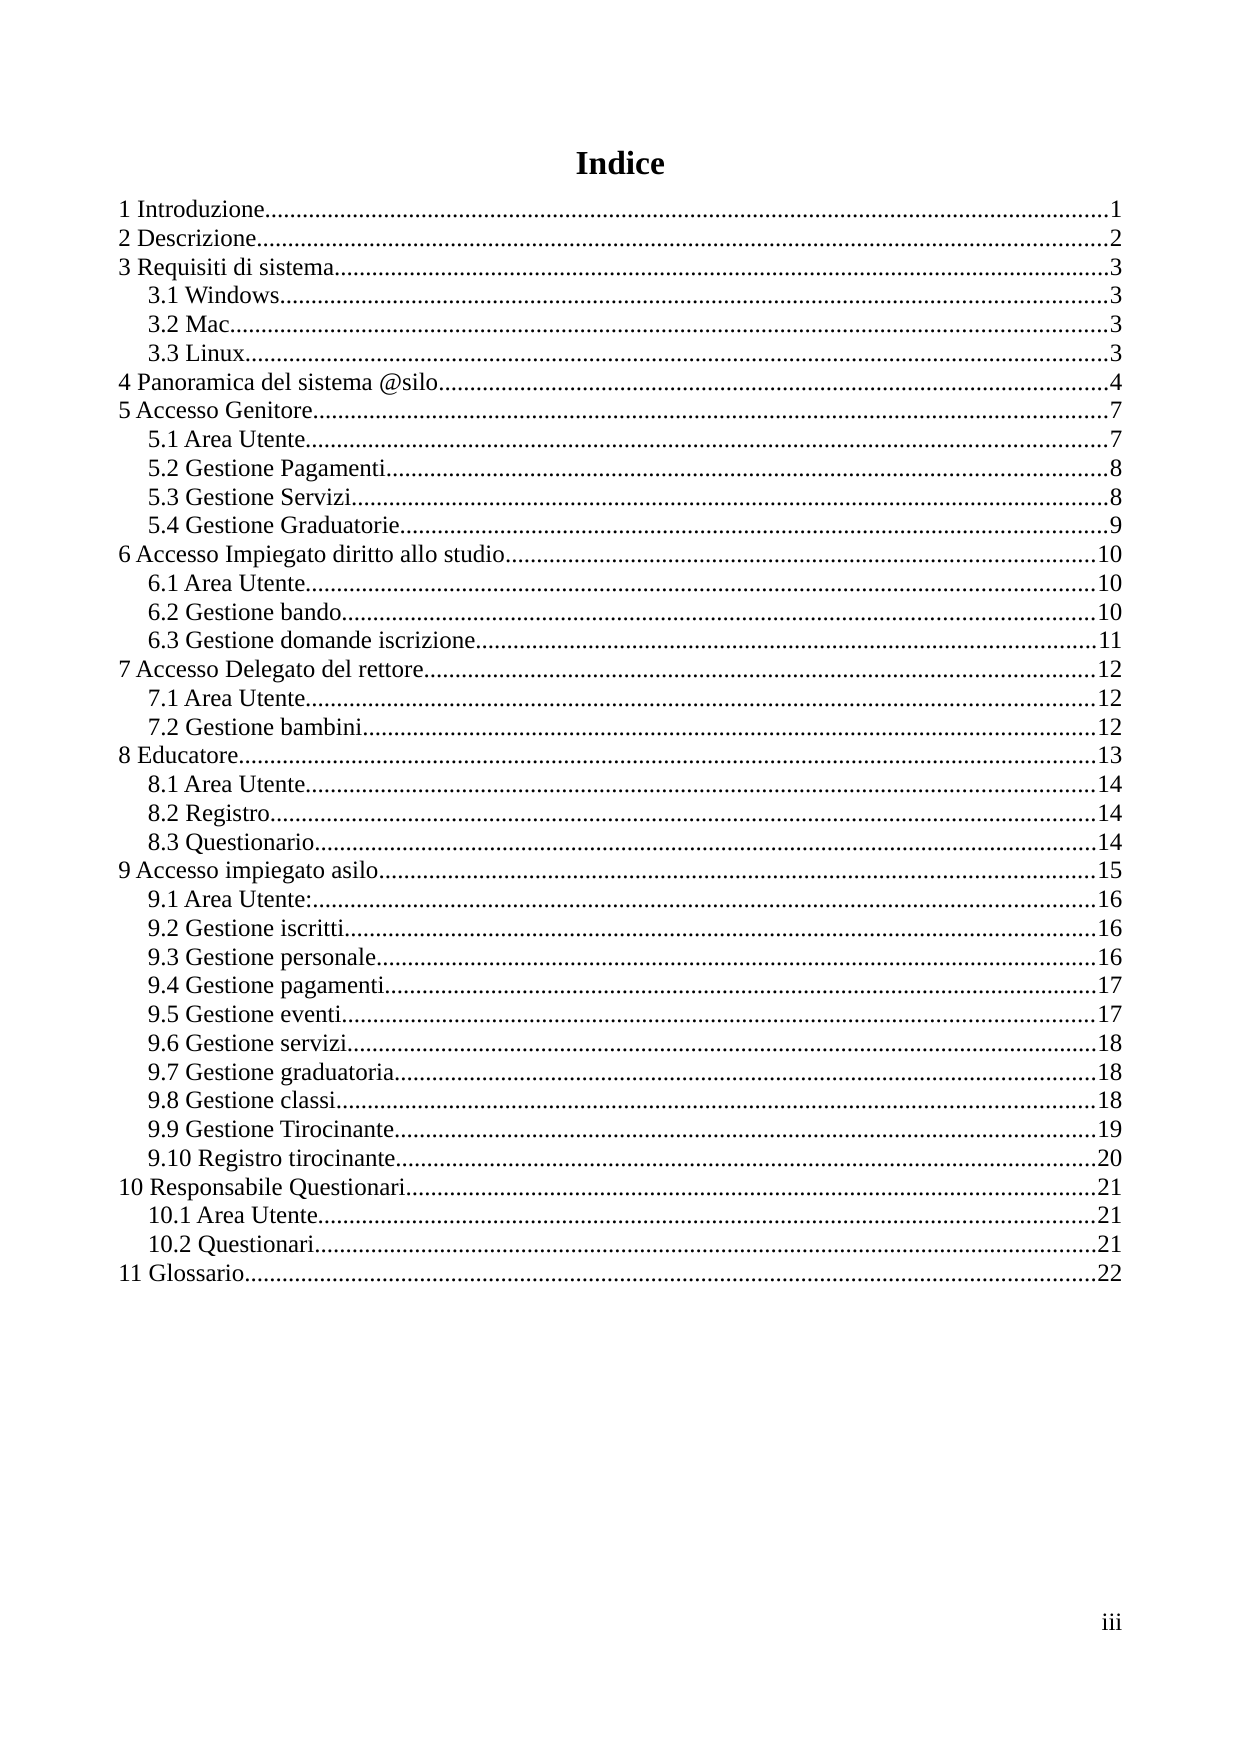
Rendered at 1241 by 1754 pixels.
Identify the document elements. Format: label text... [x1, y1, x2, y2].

text 9.8 Gestione classi 18 [148, 1086, 1122, 1114]
text 3.2 Mac 3 [148, 309, 1122, 338]
text 9.4 Gestione pagamenti 17 [148, 971, 1122, 999]
text 9.1 Area Utente: 16 [148, 884, 1122, 913]
text 5 Accesso Genitore 7 [118, 396, 1122, 424]
text 10.1 Area Utente 21 [148, 1201, 1122, 1229]
text 9.10 Registro tirocinante 20 [148, 1143, 1122, 1172]
text 8 Educatore 13 [118, 741, 1122, 769]
text 5.1 Area Utente 7 [148, 424, 1122, 453]
text 7.2 Gestione bambini 12 [148, 712, 1122, 741]
text 9.6 Gestione servizi 18 [148, 1028, 1122, 1057]
text 6.2 Gestione bando 10 [148, 597, 1122, 626]
text 5.2 Gestione Pagamenti 8 [148, 453, 1122, 482]
text 8.3 Questionario 14 [148, 827, 1122, 856]
text 2 Descrizione 2 [118, 223, 1122, 252]
text 9.7 Gestione graduatoria 18 [148, 1057, 1122, 1086]
text 9.2 Gestione iscritti 16 [148, 913, 1122, 942]
text 6 Accesso Impiegato diritto allo studio 10 [118, 539, 1122, 568]
text 9.5 Gestione eventi 17 [148, 999, 1122, 1028]
text 3 Requisiti di sistema 3 [118, 252, 1122, 281]
text 3.3 Linux 3 [148, 338, 1122, 367]
text 5.3 Gestione Servizi 8 [148, 482, 1122, 511]
text 7 Accesso Delegato del rettore 12 [118, 654, 1122, 683]
text 8.1 Area Utente 14 [148, 769, 1122, 798]
text 3.1 Windows 3 [148, 281, 1122, 309]
text 5.4 Gestione Graduatorie 9 [148, 511, 1122, 539]
text 11 Glossario 22 [118, 1258, 1122, 1287]
text 9.3 Gestione personale 16 [148, 942, 1122, 971]
text 10.2 Questionari 21 [148, 1229, 1122, 1258]
text 9 Accesso impiegato asilo 15 [118, 856, 1122, 884]
text 6.1 Area Utente 10 [148, 568, 1122, 597]
text 9.9 Gestione Tirocinante 19 [148, 1114, 1122, 1143]
text 4 Panoramica del sistema @silo 4 [118, 367, 1122, 396]
text 1 Introduzione 1 [118, 194, 1122, 223]
text Indice [118, 143, 1122, 182]
text 8.2 Registro 14 [148, 798, 1122, 827]
text 6.3 Gestione domande iscrizione 11 [148, 626, 1122, 654]
text 7.1 Area Utente 12 [148, 683, 1122, 712]
text 10 Responsabile Questionari 21 [118, 1172, 1122, 1201]
